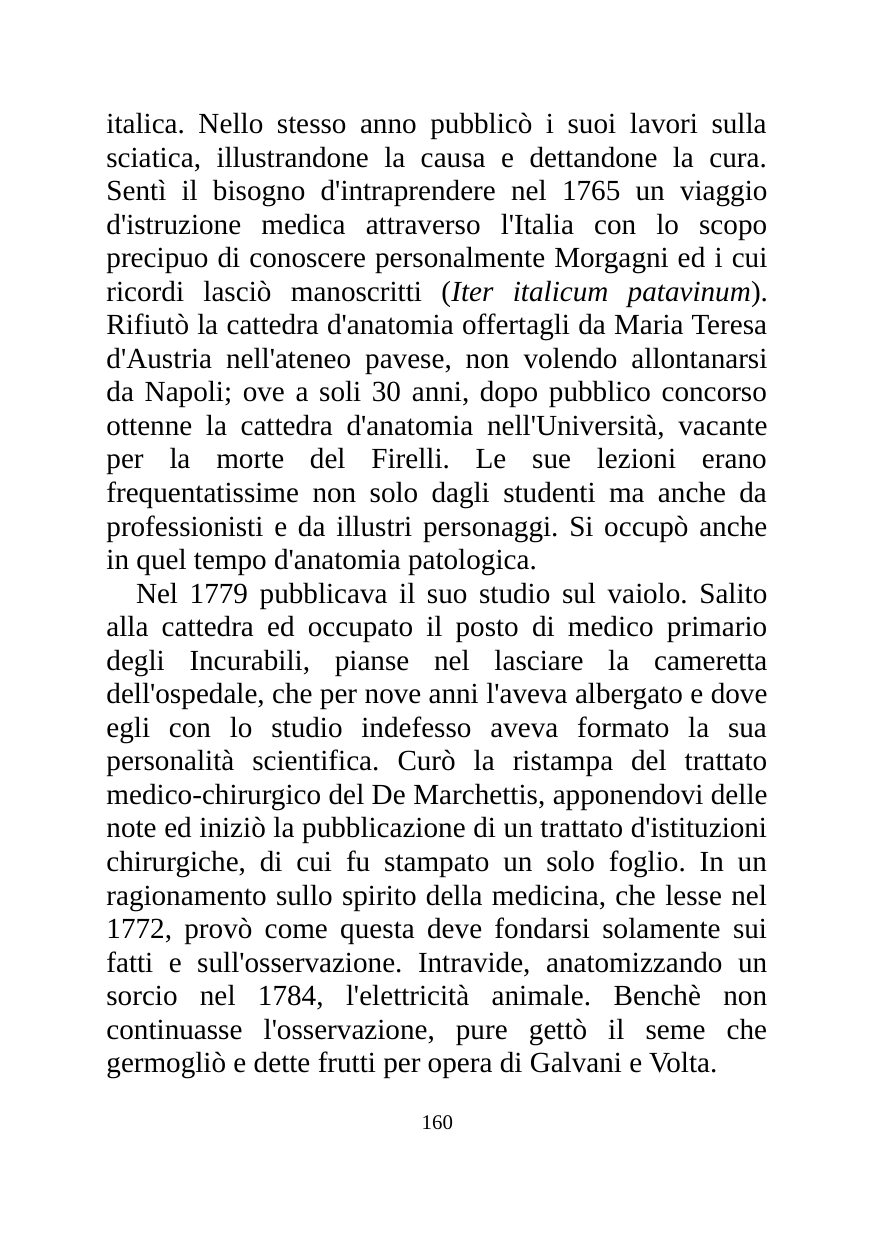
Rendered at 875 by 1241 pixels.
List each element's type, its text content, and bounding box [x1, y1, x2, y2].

text italica. Nello stesso anno pubblicò i suoi lavori sulla sciatica, illustrandone la causa e dettandone la cura. Sentì il bisogno d'intraprendere nel 1765 un viaggio d'istruzione medica attraverso l'Italia con lo scopo precipuo di conoscere personalmente Morgagni ed i cui ricordi lasciò manoscritti (Iter italicum patavinum). Rifiutò la cattedra d'anatomia offertagli da Maria Teresa d'Austria nell'ateneo pavese, non volendo allontanarsi da Napoli; ove a soli 30 anni, dopo pubblico concorso ottenne la cattedra d'anatomia nell'Università, vacante per la morte del Firelli. Le sue lezioni erano frequentatissime non solo dagli studenti ma anche da professionisti e da illustri personaggi. Si occupò anche in quel tempo d'anatomia patologica. [106, 106, 768, 576]
text Nel 1779 pubblicava il suo studio sul vaiolo. Salito alla cattedra ed occupato il posto di medico primario degli Incurabili, pianse nel lasciare la cameretta dell'ospedale, che per nove anni l'aveva albergato e dove egli con lo studio indefesso aveva formato la sua personalità scientifica. Curò la ristampa del trattato medico-chirurgico del De Marchettis, apponendovi delle note ed iniziò la pubblicazione di un trattato d'istituzioni chirurgiche, di cui fu stampato un solo foglio. In un ragionamento sullo spirito della medicina, che lesse nel 1772, provò come questa deve fondarsi solamente sui fatti e sull'osservazione. Intravide, anatomizzando un sorcio nel 1784, l'elettricità animale. Benchè non continuasse l'osservazione, pure gettò il seme che germogliò e dette frutti per opera di Galvani e Volta. [106, 576, 768, 1079]
